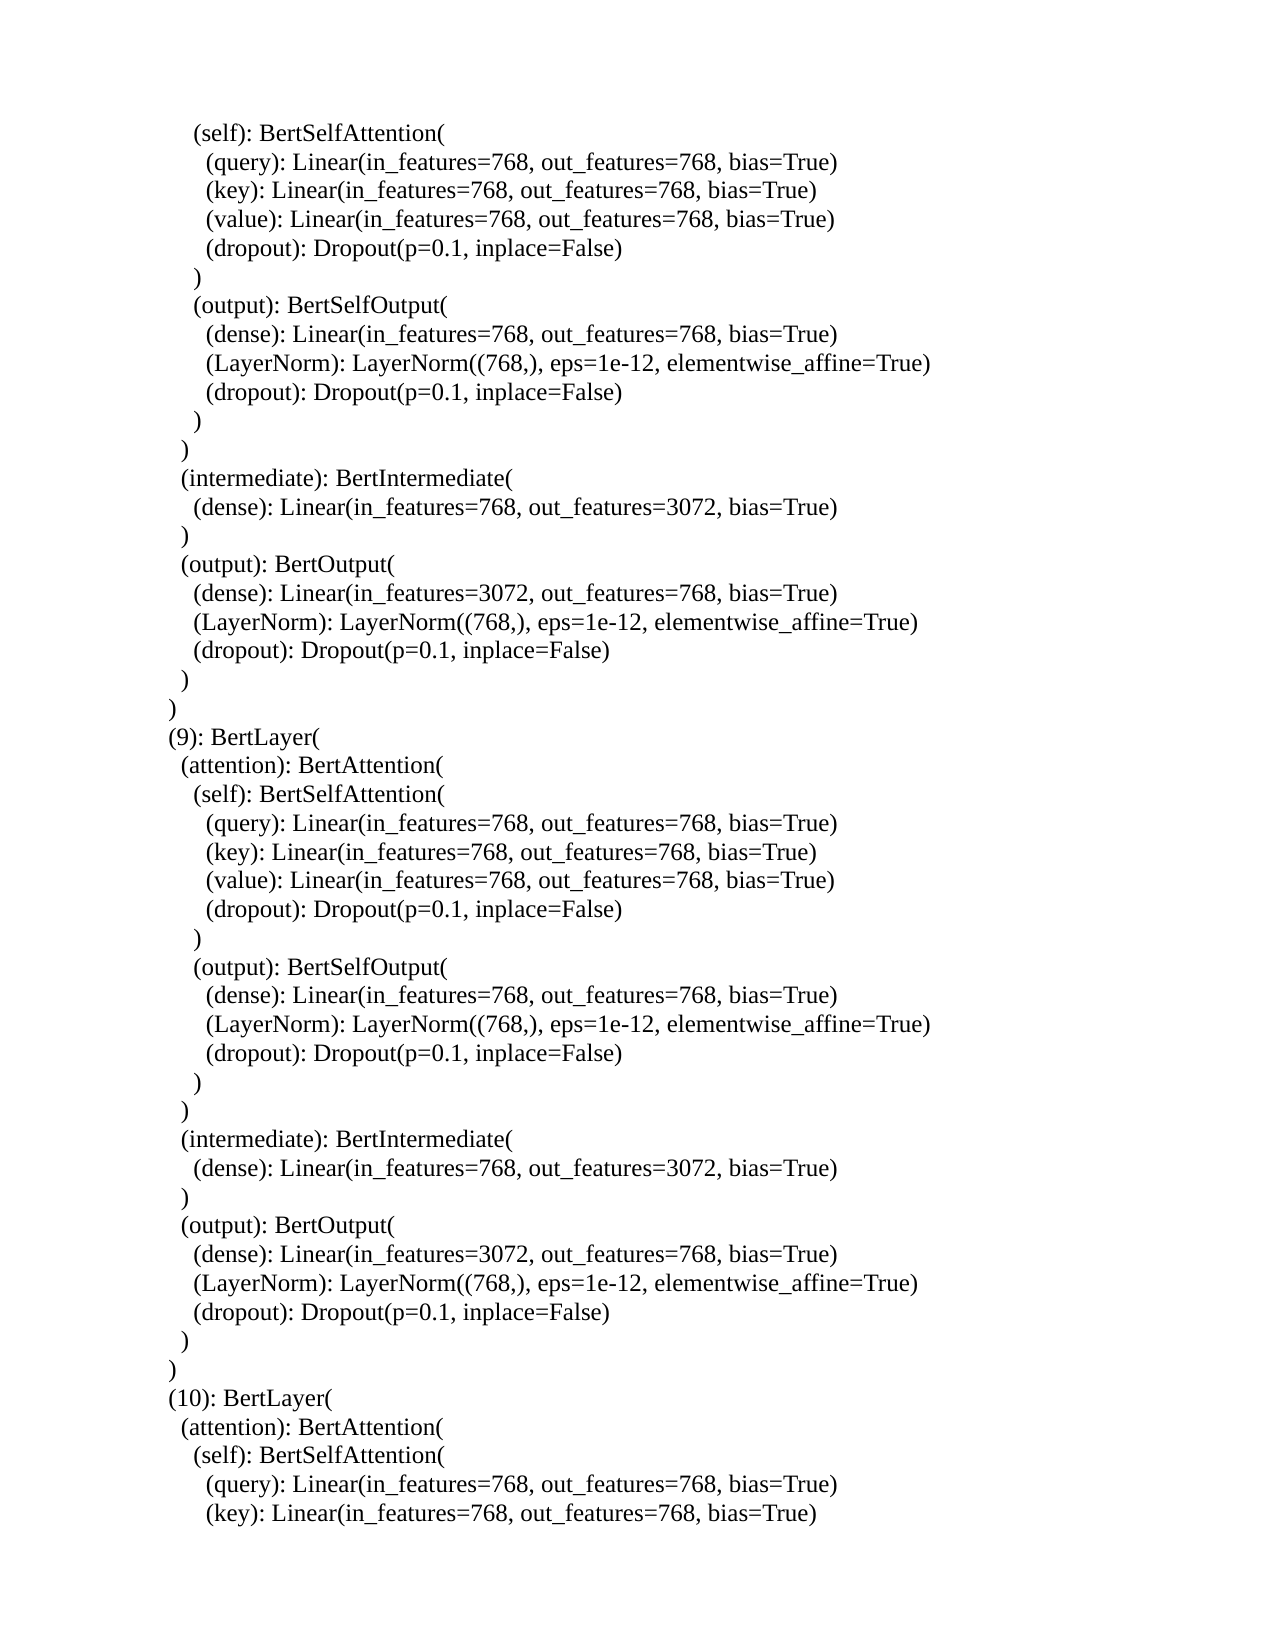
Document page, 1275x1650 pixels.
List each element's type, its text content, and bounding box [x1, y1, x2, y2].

text ) [118, 1067, 1157, 1096]
text (self): BertSelfAttention( [118, 118, 1157, 147]
text (output): BertOutput( [118, 549, 1157, 578]
text (LayerNorm): LayerNorm((768,), eps=1e-12, elementwise_affine=True) [118, 1009, 1157, 1038]
text ) [118, 406, 1157, 434]
text (key): Linear(in_features=768, out_features=768, bias=True) [118, 176, 1157, 204]
text (dropout): Dropout(p=0.1, inplace=False) [118, 1038, 1157, 1067]
text ) [118, 1096, 1157, 1124]
text (attention): BertAttention( [118, 1412, 1157, 1441]
text (dropout): Dropout(p=0.1, inplace=False) [118, 377, 1157, 406]
text ) [118, 434, 1157, 463]
text (value): Linear(in_features=768, out_features=768, bias=True) [118, 866, 1157, 894]
text (query): Linear(in_features=768, out_features=768, bias=True) [118, 1469, 1157, 1498]
text (10): BertLayer( [118, 1383, 1157, 1412]
text (query): Linear(in_features=768, out_features=768, bias=True) [118, 147, 1157, 176]
text ) [118, 521, 1157, 549]
text (LayerNorm): LayerNorm((768,), eps=1e-12, elementwise_affine=True) [118, 1268, 1157, 1297]
text ) [118, 664, 1157, 693]
text (attention): BertAttention( [118, 751, 1157, 779]
text (value): Linear(in_features=768, out_features=768, bias=True) [118, 204, 1157, 233]
text (output): BertSelfOutput( [118, 291, 1157, 319]
text (output): BertOutput( [118, 1211, 1157, 1239]
text (dropout): Dropout(p=0.1, inplace=False) [118, 1297, 1157, 1326]
text (self): BertSelfAttention( [118, 1441, 1157, 1469]
text ) [118, 1182, 1157, 1211]
text (dense): Linear(in_features=768, out_features=3072, bias=True) [118, 492, 1157, 521]
text (query): Linear(in_features=768, out_features=768, bias=True) [118, 808, 1157, 837]
text (output): BertSelfOutput( [118, 952, 1157, 981]
text (dense): Linear(in_features=768, out_features=768, bias=True) [118, 319, 1157, 348]
text (key): Linear(in_features=768, out_features=768, bias=True) [118, 1498, 1157, 1527]
text ) [118, 262, 1157, 291]
text (LayerNorm): LayerNorm((768,), eps=1e-12, elementwise_affine=True) [118, 607, 1157, 636]
text ) [118, 1354, 1157, 1383]
text (9): BertLayer( [118, 722, 1157, 751]
text (dense): Linear(in_features=768, out_features=3072, bias=True) [118, 1153, 1157, 1182]
text (key): Linear(in_features=768, out_features=768, bias=True) [118, 837, 1157, 866]
text ) [118, 1326, 1157, 1354]
text (dense): Linear(in_features=3072, out_features=768, bias=True) [118, 578, 1157, 607]
text (LayerNorm): LayerNorm((768,), eps=1e-12, elementwise_affine=True) [118, 348, 1157, 377]
text ) [118, 923, 1157, 952]
text (dropout): Dropout(p=0.1, inplace=False) [118, 636, 1157, 664]
text (intermediate): BertIntermediate( [118, 1124, 1157, 1153]
text (intermediate): BertIntermediate( [118, 463, 1157, 492]
text (dense): Linear(in_features=3072, out_features=768, bias=True) [118, 1239, 1157, 1268]
text (self): BertSelfAttention( [118, 779, 1157, 808]
text ) [118, 693, 1157, 722]
text (dropout): Dropout(p=0.1, inplace=False) [118, 233, 1157, 262]
text (dropout): Dropout(p=0.1, inplace=False) [118, 894, 1157, 923]
text (dense): Linear(in_features=768, out_features=768, bias=True) [118, 981, 1157, 1009]
